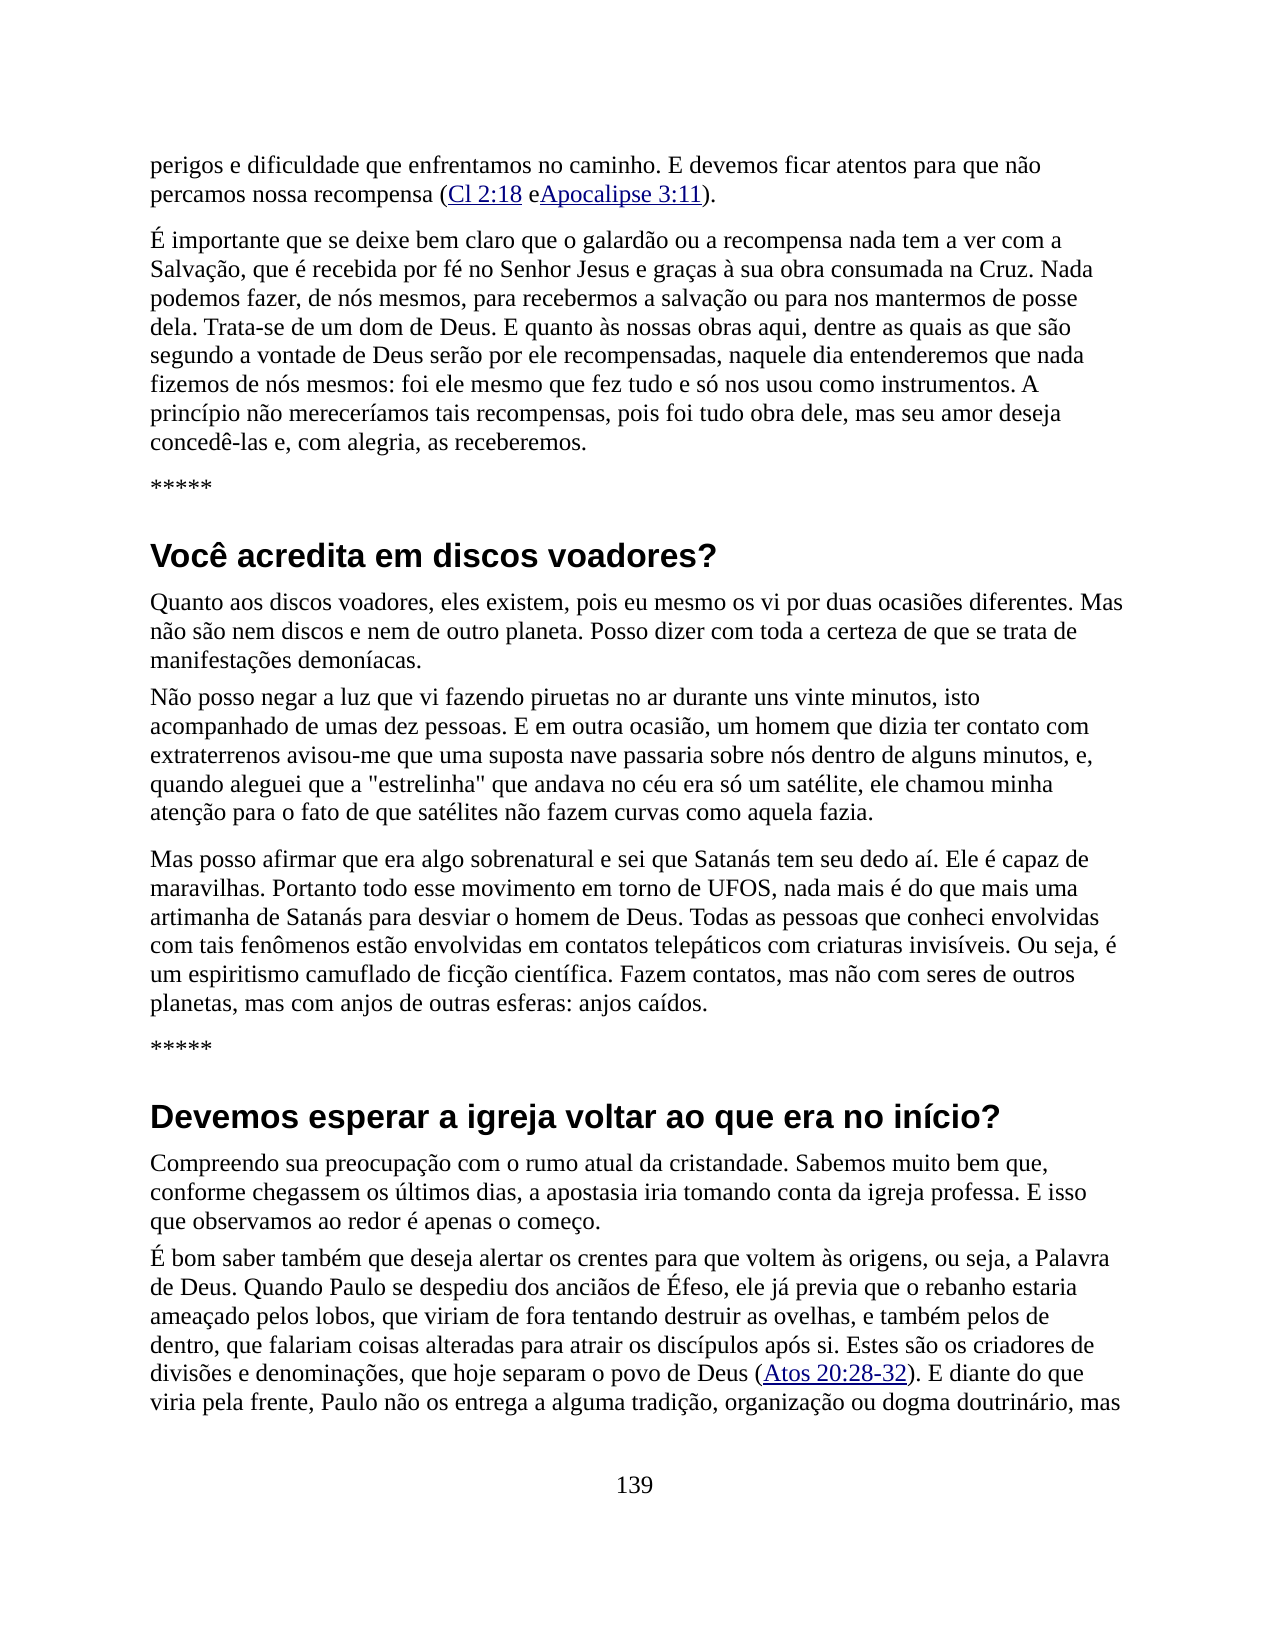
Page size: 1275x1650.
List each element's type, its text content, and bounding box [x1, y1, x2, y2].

text Compreendo sua preocupação com o rumo atual da cristandade. Sabemos muito bem que, conforme chegassem os últimos dias, a apostasia iria tomando conta da igreja professa. E isso que observamos ao redor é apenas o começo. [150, 1148, 1125, 1234]
text ***** [150, 473, 1125, 502]
subtitle Você acredita em discos voadores? [150, 536, 1125, 575]
text Mas posso afirmar que era algo sobrenatural e sei que Satanás tem seu dedo aí. Ele é capaz de maravilhas. Portanto todo esse movimento em torno de UFOS, nada mais é do que mais uma artimanha de Satanás para desviar o homem de Deus. Todas as pessoas que conheci envolvidas com tais fenômenos estão envolvidas em contatos telepáticos com criaturas invisíveis. Ou seja, é um espiritismo camuflado de ficção científica. Fazem contatos, mas não com seres de outros planetas, mas com anjos de outras esferas: anjos caídos. [150, 844, 1125, 1017]
text É bom saber também que deseja alertar os crentes para que voltem às origens, ou seja, a Palavra de Deus. Quando Paulo se despediu dos anciãos de Éfeso, ele já previa que o rebanho estaria ameaçado pelos lobos, que viriam de fora tentando destruir as ovelhas, e também pelos de dentro, que falariam coisas alteradas para atrair os discípulos após si. Estes são os criadores de divisões e denominações, que hoje separam o povo de Deus (Atos 20:28-32). E diante do que viria pela frente, Paulo não os entrega a alguma tradição, organização ou dogma doutrinário, mas [150, 1243, 1125, 1416]
text Quanto aos discos voadores, eles existem, pois eu mesmo os vi por duas ocasiões diferentes. Mas não são nem discos e nem de outro planeta. Posso dizer com toda a certeza de que se trata de manifestações demoníacas. [150, 587, 1125, 673]
text Não posso negar a luz que vi fazendo piruetas no ar durante uns vinte minutos, isto acompanhado de umas dez pessoas. E em outra ocasião, um homem que dizia ter contato com extraterrenos avisou-me que uma suposta nave passaria sobre nós dentro de alguns minutos, e, quando aleguei que a "estrelinha" que andava no céu era só um satélite, ele chamou minha atenção para o fato de que satélites não fazem curvas como aquela fazia. [150, 682, 1125, 826]
text ***** [150, 1034, 1125, 1063]
subtitle Devemos esperar a igreja voltar ao que era no início? [150, 1097, 1125, 1136]
text É importante que se deixe bem claro que o galardão ou a recompensa nada tem a ver com a Salvação, que é recebida por fé no Senhor Jesus e graças à sua obra consumada na Cruz. Nada podemos fazer, de nós mesmos, para recebermos a salvação ou para nos mantermos de posse dela. Trata-se de um dom de Deus. E quanto às nossas obras aqui, dentre as quais as que são segundo a vontade de Deus serão por ele recompensadas, naquele dia entenderemos que nada fizemos de nós mesmos: foi ele mesmo que fez tudo e só nos usou como instrumentos. A princípio não mereceríamos tais recompensas, pois foi tudo obra dele, mas seu amor deseja concedê-las e, com alegria, as receberemos. [150, 225, 1125, 455]
text perigos e dificuldade que enfrentamos no caminho. E devemos ficar atentos para que não percamos nossa recompensa (Cl 2:18 eApocalipse 3:11). [150, 150, 1125, 207]
